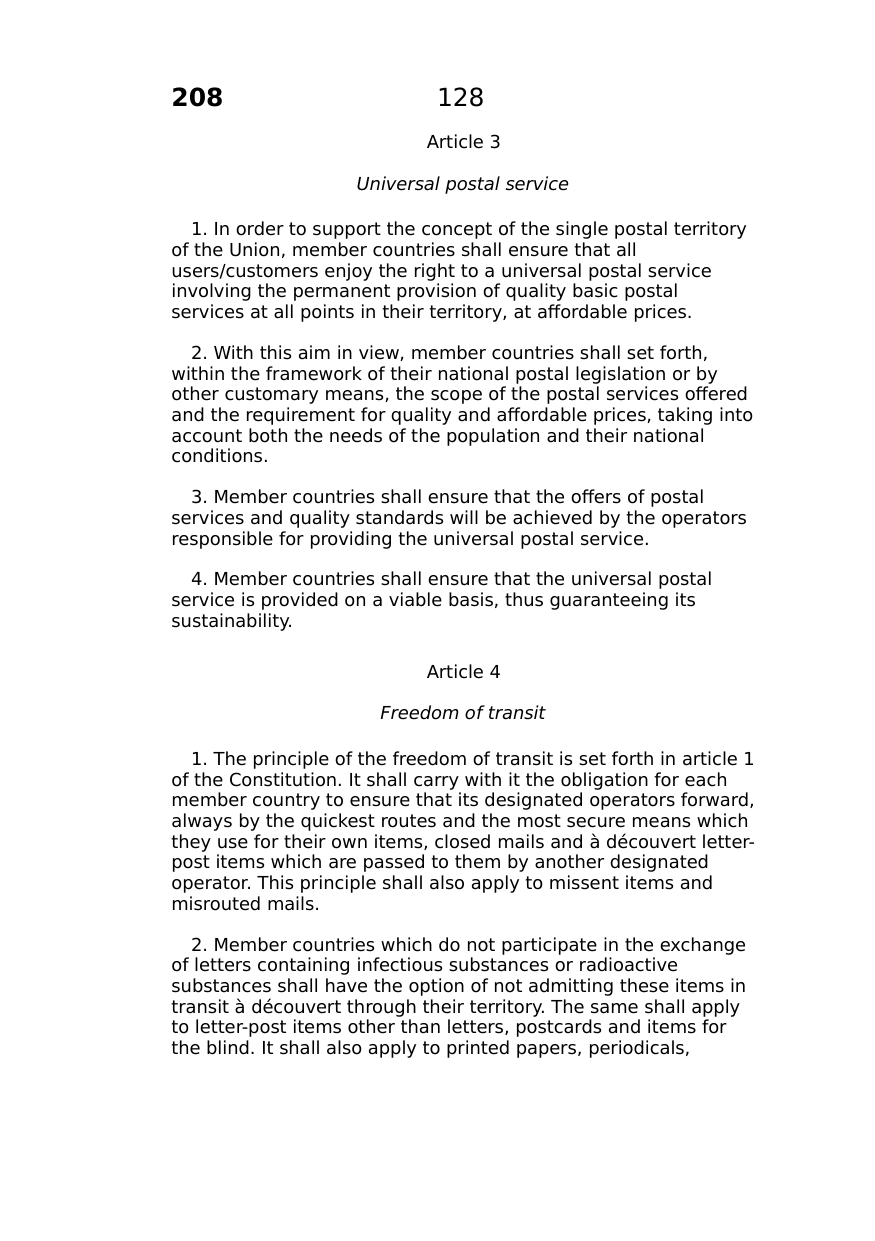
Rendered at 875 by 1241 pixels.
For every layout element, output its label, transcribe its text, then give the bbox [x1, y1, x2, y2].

text 2. Member countries which do not participate in the exchange of letters containing infectious substances or radioactive substances shall have the option of not admitting these items in transit à découvert through their territory. The same shall apply to letter-post items other than letters, postcards and items for the blind. It shall also apply to printed papers, periodicals, [171, 934, 756, 1059]
text 4. Member countries shall ensure that the universal postal service is provided on a viable basis, thus guaranteeing its sustainability. [171, 569, 756, 631]
subtitle Article 4 Freedom of transit [171, 661, 756, 724]
subtitle Article 3 Universal postal service [171, 132, 756, 194]
text 2. With this aim in view, member countries shall set forth, within the framework of their national postal legislation or by other customary means, the scope of the postal services offered and the requirement for quality and affordable prices, taking into account both the needs of the population and their national conditions. [171, 343, 756, 467]
text 3. Member countries shall ensure that the offers of postal services and quality standards will be achieved by the operators responsible for providing the universal postal service. [171, 487, 756, 549]
text 1. In order to support the concept of the single postal territory of the Union, member countries shall ensure that all users/customers enjoy the right to a universal postal service involving the permanent provision of quality basic postal services at all points in their territory, at affordable prices. [171, 219, 756, 323]
text 1. The principle of the freedom of transit is set forth in article 1 of the Constitution. It shall carry with it the obligation for each member country to ensure that its designated operators forward, always by the quickest routes and the most secure means which they use for their own items, closed mails and à découvert letter-post items which are passed to them by another designated operator. This principle shall also apply to missent items and misrouted mails. [171, 749, 756, 914]
